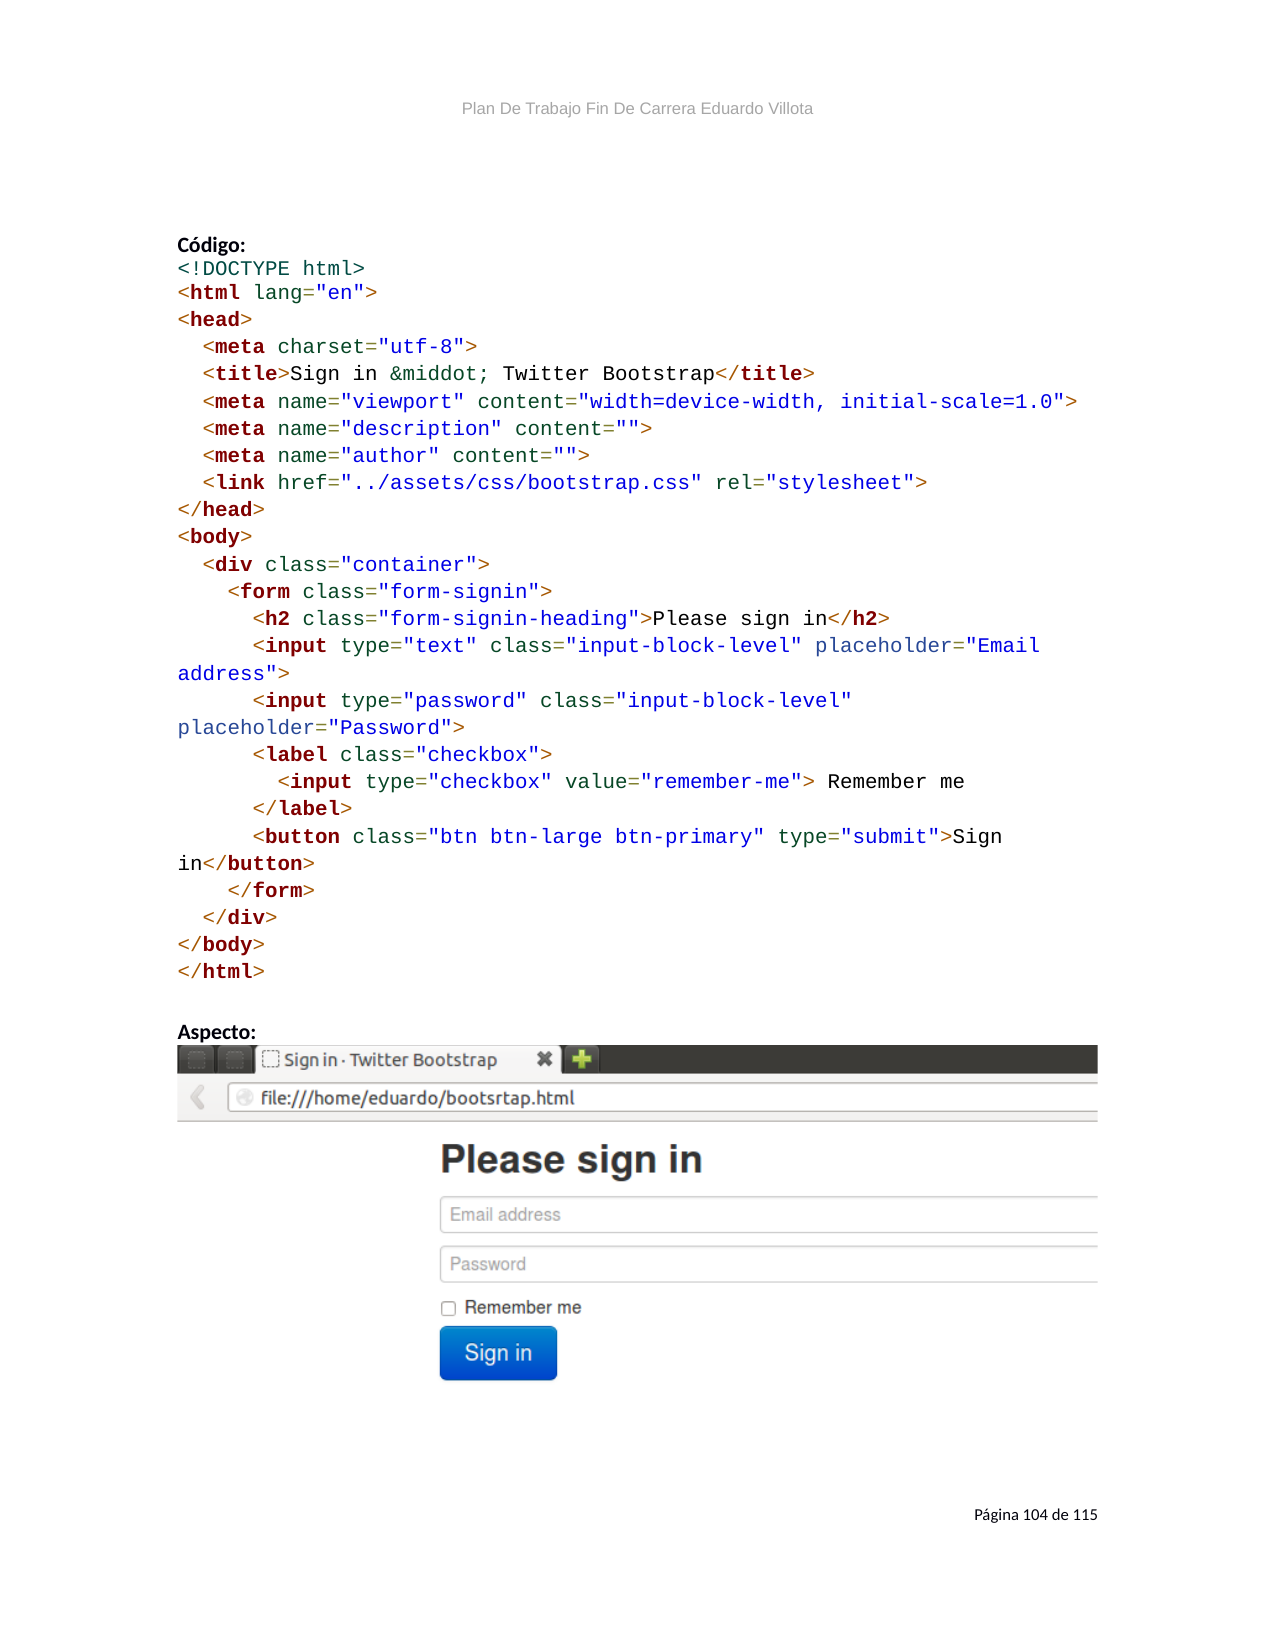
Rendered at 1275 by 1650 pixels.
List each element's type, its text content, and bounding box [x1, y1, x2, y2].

text <input type="text" class="input-block-level" placeholder="Email address"> [177, 635, 1098, 686]
picture [177, 1045, 1098, 1430]
text </label> [177, 798, 1098, 822]
text <input type="password" class="input-block-level" placeholder="Password"> [177, 690, 1098, 741]
text <input type="checkbox" value="remember-me"> Remember me [177, 771, 1098, 795]
text <title>Sign in &middot; Twitter Bootstrap</title> [177, 363, 1098, 387]
text <meta name="description" content=""> [177, 418, 1098, 441]
text Código: [177, 232, 1098, 258]
text <h2 class="form-signin-heading">Please sign in</h2> [177, 608, 1098, 632]
text <!DOCTYPE html> [177, 258, 1098, 282]
text Aspecto: [177, 1018, 1098, 1045]
text <body> [177, 527, 1098, 550]
text <link href="../assets/css/bootstrap.css" rel="stylesheet"> [177, 472, 1098, 496]
text <div class="container"> [177, 554, 1098, 577]
text <head> [177, 309, 1098, 333]
text <form class="form-signin"> [177, 581, 1098, 604]
text </div> [177, 907, 1098, 931]
text </form> [177, 880, 1098, 904]
text <meta name="author" content=""> [177, 445, 1098, 469]
text <meta charset="utf-8"> [177, 336, 1098, 360]
text <label class="checkbox"> [177, 744, 1098, 768]
text <meta name="viewport" content="width=device-width, initial-scale=1.0"> [177, 391, 1098, 414]
text <button class="btn btn-large btn-primary" type="submit">Sign in</button> [177, 826, 1098, 876]
text <html lang="en"> [177, 282, 1098, 306]
text </body> [177, 934, 1098, 958]
text </head> [177, 499, 1098, 523]
text </html> [177, 962, 1098, 985]
